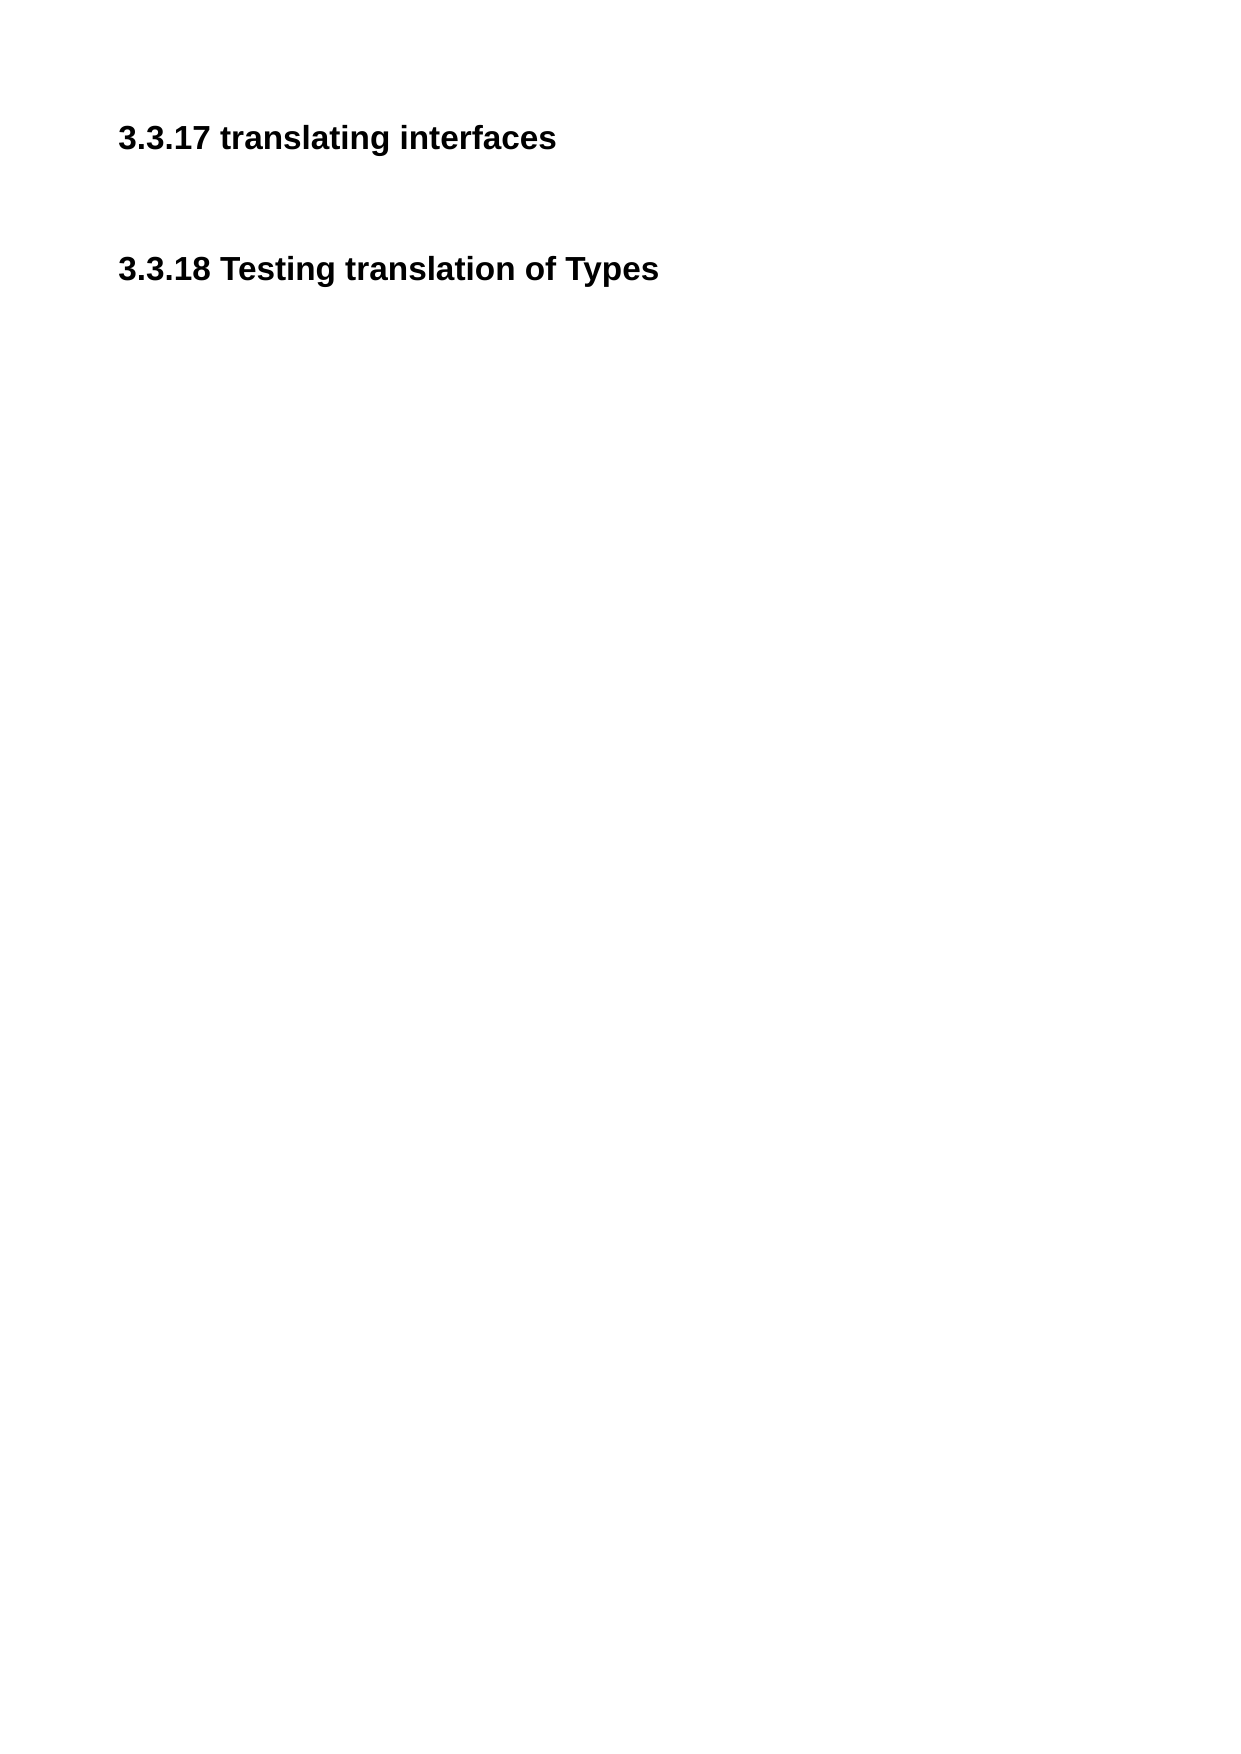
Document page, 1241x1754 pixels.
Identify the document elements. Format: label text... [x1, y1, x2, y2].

subtitle 3.3.17 translating interfaces [118, 118, 1122, 157]
subtitle 3.3.18 Testing translation of Types [118, 249, 1122, 288]
